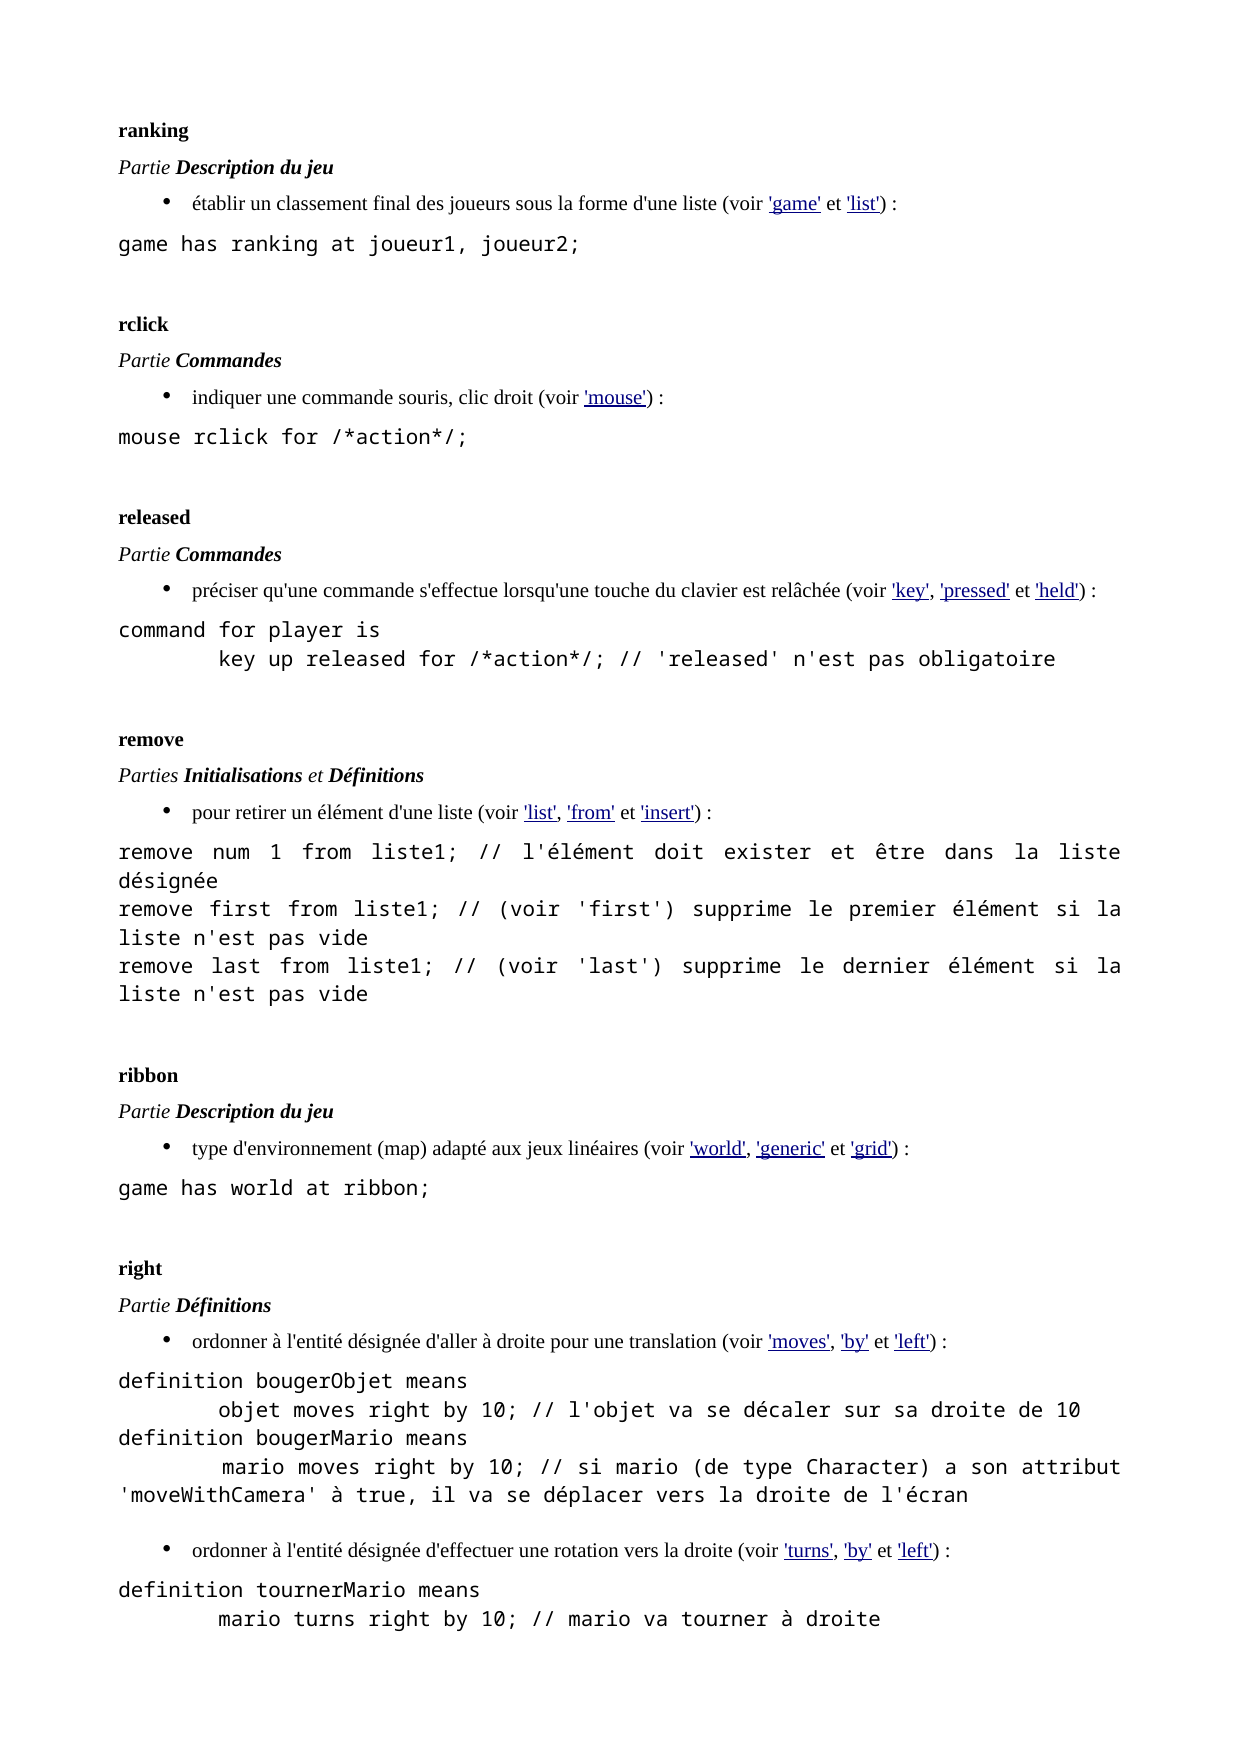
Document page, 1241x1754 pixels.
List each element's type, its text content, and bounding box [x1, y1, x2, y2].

text definition bougerObjet means [118, 1366, 1122, 1395]
text remove num 1 from liste1; // l'élément doit exister et être dans la liste désignée [118, 837, 1122, 894]
text key up released for /*action*/; // 'released' n'est pas obligatoire [118, 644, 1122, 672]
text mario turns right by 10; // mario va tourner à droite [118, 1604, 1122, 1632]
text mario moves right by 10; // si mario (de type Character) a son attribut 'moveWithCamera' à true, il va se déplacer vers la droite de l'écran [118, 1452, 1122, 1509]
list préciser qu'une commande s'effectue lorsqu'une touche du clavier est relâchée (voir 'key', 'pressed' et 'held') : [162, 578, 1122, 603]
subtitle rclick [118, 312, 1122, 336]
text Partie Commandes [118, 348, 1122, 372]
list ordonner à l'entité désignée d'effectuer une rotation vers la droite (voir 'turns', 'by' et 'left') : [162, 1538, 1122, 1563]
subtitle right [118, 1256, 1122, 1280]
text game has world at ribbon; [118, 1173, 1122, 1201]
text definition tournerMario means [118, 1576, 1122, 1604]
list pour retirer un élément d'une liste (voir 'list', 'from' et 'insert') : [162, 800, 1122, 825]
subtitle released [118, 505, 1122, 529]
list indiquer une commande souris, clic droit (voir 'mouse') : [162, 385, 1122, 409]
subtitle remove [118, 727, 1122, 751]
text Parties Initialisations et Définitions [118, 763, 1122, 787]
text remove last from liste1; // (voir 'last') supprime le dernier élément si la liste n'est pas vide [118, 951, 1122, 1008]
text command for player is [118, 616, 1122, 644]
subtitle ranking [118, 118, 1122, 142]
list établir un classement final des joueurs sous la forme d'une liste (voir 'game' et 'list') : [162, 191, 1122, 216]
text Partie Description du jeu [118, 1099, 1122, 1123]
text Partie Description du jeu [118, 155, 1122, 179]
list type d'environnement (map) adapté aux jeux linéaires (voir 'world', 'generic' et 'grid') : [162, 1136, 1122, 1161]
subtitle ribbon [118, 1062, 1122, 1087]
text mouse rclick for /*action*/; [118, 422, 1122, 451]
text objet moves right by 10; // l'objet va se décaler sur sa droite de 10 [118, 1395, 1122, 1423]
text Partie Définitions [118, 1292, 1122, 1317]
list ordonner à l'entité désignée d'aller à droite pour une translation (voir 'moves', 'by' et 'left') : [162, 1329, 1122, 1354]
text definition bougerMario means [118, 1423, 1122, 1452]
text game has ranking at joueur1, joueur2; [118, 229, 1122, 257]
text Partie Commandes [118, 542, 1122, 566]
text remove first from liste1; // (voir 'first') supprime le premier élément si la liste n'est pas vide [118, 894, 1122, 951]
